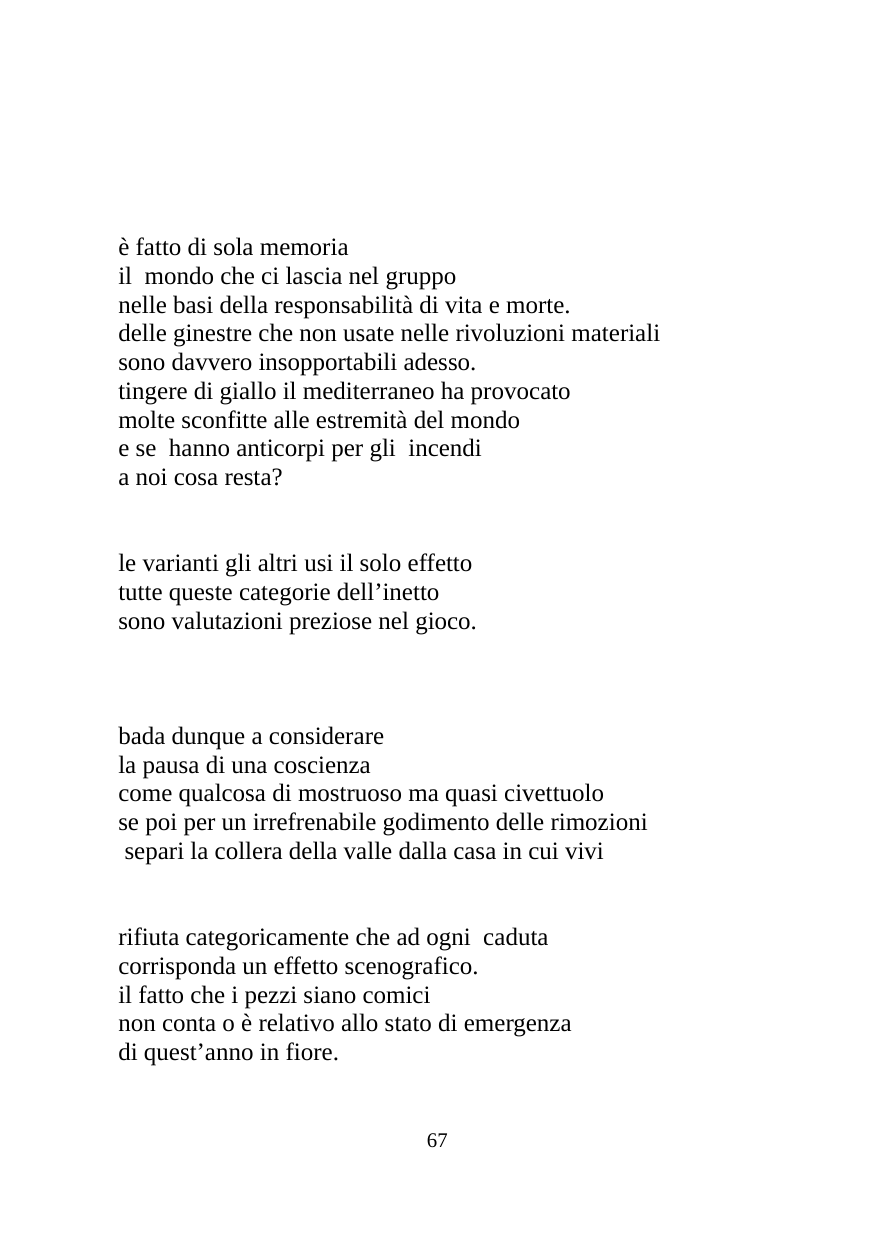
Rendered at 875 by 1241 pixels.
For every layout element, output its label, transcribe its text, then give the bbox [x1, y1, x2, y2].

text non conta o è relativo allo stato di emergenza [118, 1008, 786, 1037]
text molte sconfitte alle estremità del mondo [118, 405, 786, 433]
text bada dunque a considerare [118, 721, 786, 750]
text se poi per un irrefrenabile godimento delle rimozioni [118, 807, 786, 836]
text il fatto che i pezzi siano comici [118, 980, 786, 1008]
text di quest’anno in fiore. [118, 1037, 786, 1066]
text separi la collera della valle dalla casa in cui vivi [118, 836, 786, 865]
text delle ginestre che non usate nelle rivoluzioni materiali [118, 318, 786, 347]
text è fatto di sola memoria [118, 232, 786, 261]
text sono valutazioni preziose nel gioco. [118, 606, 786, 635]
text corrisponda un effetto scenografico. [118, 951, 786, 980]
text sono davvero insopportabili adesso. [118, 347, 786, 376]
text le varianti gli altri usi il solo effetto [118, 548, 786, 577]
text rifiuta categoricamente che ad ogni caduta [118, 922, 786, 951]
text il mondo che ci lascia nel gruppo [118, 261, 786, 290]
text come qualcosa di mostruoso ma quasi civettuolo [118, 778, 786, 807]
text e se hanno anticorpi per gli incendi [118, 433, 786, 462]
text la pausa di una coscienza [118, 750, 786, 778]
text nelle basi della responsabilità di vita e morte. [118, 290, 786, 318]
text tutte queste categorie dell’inetto [118, 577, 786, 606]
text tingere di giallo il mediterraneo ha provocato [118, 376, 786, 405]
text a noi cosa resta? [118, 462, 786, 491]
